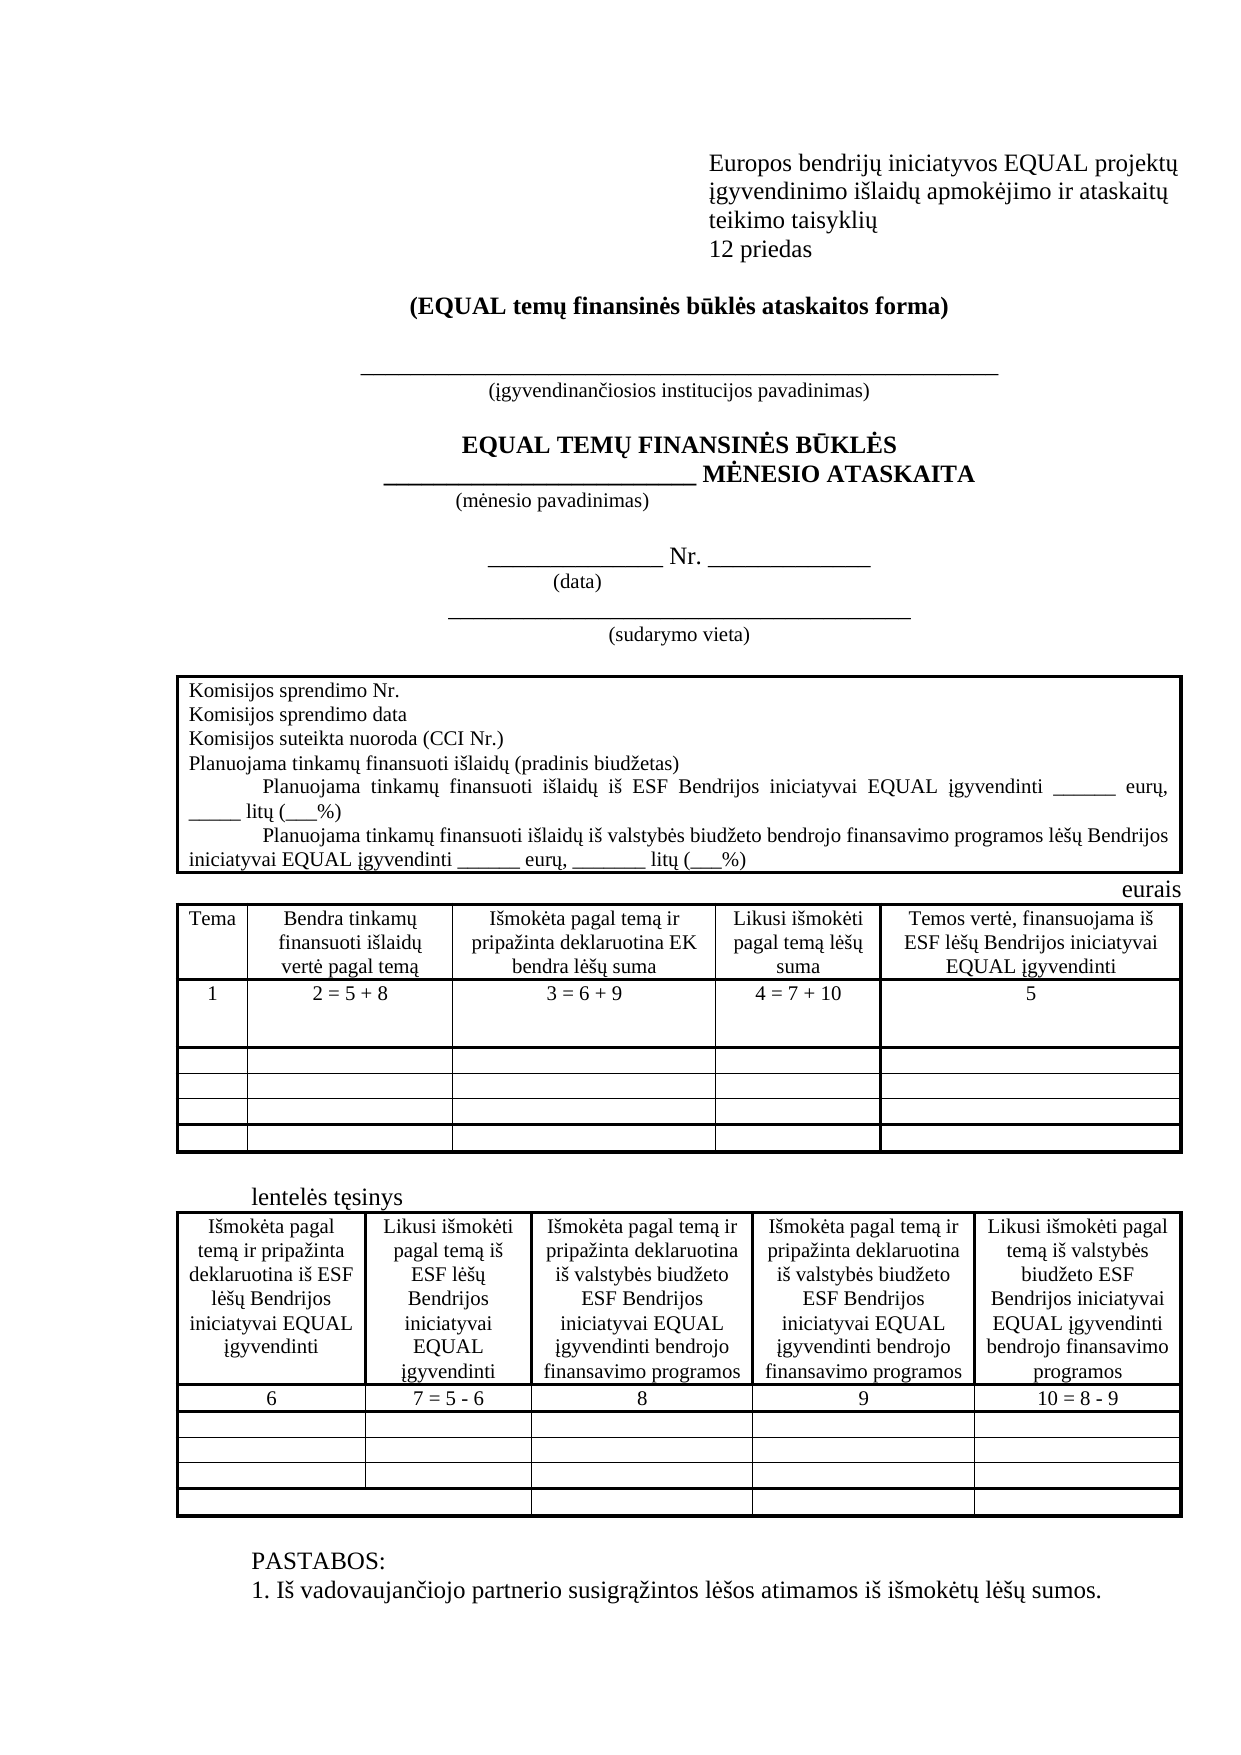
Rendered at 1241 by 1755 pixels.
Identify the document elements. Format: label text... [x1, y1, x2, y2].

table_cell 8 [532, 1386, 752, 1410]
table_header Išmokėta pagal temą ir pripažinta deklaruotina iš valstybės biudžeto ESF Bendrijos iniciatyvai EQUAL įgyvendinti bendrojo finansavimo programos [754, 1214, 973, 1383]
text eurais [177, 874, 1181, 903]
table_cell [248, 1074, 452, 1098]
table_cell [882, 1126, 1179, 1150]
table_cell [716, 1074, 879, 1098]
table_cell [366, 1413, 531, 1437]
table_cell 7 = 5 - 6 [366, 1386, 531, 1410]
table_header Komisijos sprendimo Nr. Komisijos sprendimo data Komisijos suteikta nuoroda (CCI Nr.) Planuojama tinkamų finansuoti išlaidų (pradinis biudžetas) Planuojama tinkamų finansuoti išlaidų iš ESF Bendrijos iniciatyvai EQUAL įgyvendinti ______ eurų, _____ litų (___%) Planuojama tinkamų finansuoti išlaidų iš valstybės biudžeto bendrojo finansavimo programos lėšų Bendrijos iniciatyvai EQUAL įgyvendinti ______ eurų, _______ litų (___%) [179, 678, 1179, 871]
text (įgyvendinančiosios institucijos pavadinimas) [177, 378, 1181, 402]
table_cell 10 = 8 - 9 [975, 1386, 1179, 1410]
text EQUAL TEMŲ FINANSINĖS BŪKLĖS [177, 430, 1181, 459]
table_cell 2 = 5 + 8 [248, 981, 452, 1046]
table_cell 4 = 7 + 10 [716, 981, 879, 1046]
table_header Temos vertė, finansuojama iš ESF lėšų Bendrijos iniciatyvai EQUAL įgyvendinti [882, 906, 1179, 978]
table_header Išmokėta pagal temą ir pripažinta deklaruotina iš ESF lėšų Bendrijos iniciatyvai EQUAL įgyvendinti [179, 1214, 364, 1383]
table_header Tema [179, 906, 247, 978]
table_cell [753, 1490, 974, 1514]
table_cell [975, 1438, 1179, 1462]
text ___________________________________________________ [177, 349, 1181, 378]
table_cell [882, 1049, 1179, 1073]
text ______________ Nr. _____________ [177, 541, 1181, 569]
table_cell [882, 1099, 1179, 1123]
text Europos bendrijų iniciatyvos EQUAL projektų [177, 148, 1181, 176]
table_header Likusi išmokėti pagal temą iš valstybės biudžeto ESF Bendrijos iniciatyvai EQUAL įgyvendinti bendrojo finansavimo programos [976, 1214, 1179, 1383]
table_cell [975, 1413, 1179, 1437]
table_cell [179, 1463, 365, 1487]
text 1. Iš vadovaujančiojo partnerio susigrąžintos lėšos atimamos iš išmokėtų lėšų sumos. [177, 1575, 1181, 1604]
table_cell [975, 1463, 1179, 1487]
table_header Likusi išmokėti pagal temą lėšų suma [716, 906, 879, 978]
text 12 priedas [177, 234, 1181, 263]
table_header Bendra tinkamų finansuoti išlaidų vertė pagal temą [248, 906, 452, 978]
table_cell [532, 1463, 752, 1487]
table_cell [453, 1049, 715, 1073]
table_cell 6 [179, 1386, 365, 1410]
table_cell [532, 1413, 752, 1437]
table_cell 9 [753, 1386, 974, 1410]
text (mėnesio pavadinimas) [177, 488, 1181, 512]
text (data) [177, 569, 1181, 593]
table_cell [716, 1049, 879, 1073]
table_cell [179, 1099, 247, 1123]
table_cell [179, 1049, 247, 1073]
text (EQUAL temų finansinės būklės ataskaitos forma) [177, 291, 1181, 320]
table_header Išmokėta pagal temą ir pripažinta deklaruotina EK bendra lėšų suma [453, 906, 715, 978]
table_cell [248, 1126, 452, 1150]
table_cell [532, 1438, 752, 1462]
table_cell [753, 1438, 974, 1462]
table_cell [248, 1049, 452, 1073]
table_cell [882, 1074, 1179, 1098]
text PASTABOS: [177, 1546, 1181, 1575]
table_cell [532, 1490, 752, 1514]
table_cell 1 [179, 981, 247, 1046]
table_cell [453, 1074, 715, 1098]
text lentelės tęsinys [177, 1182, 1181, 1211]
table_cell [975, 1490, 1179, 1514]
text _________________________ MĖNESIO ATASKAITA [177, 459, 1181, 488]
text teikimo taisyklių [177, 205, 1181, 234]
table_cell 5 [882, 981, 1179, 1046]
table_cell [179, 1438, 365, 1462]
table_cell [366, 1438, 531, 1462]
table_cell [716, 1099, 879, 1123]
table_cell [453, 1126, 715, 1150]
text įgyvendinimo išlaidų apmokėjimo ir ataskaitų [177, 176, 1181, 205]
text (sudarymo vieta) [177, 622, 1181, 646]
table_cell [179, 1074, 247, 1098]
table_cell [179, 1490, 531, 1514]
table_cell [248, 1099, 452, 1123]
text _____________________________________ [177, 593, 1181, 622]
table_cell [716, 1126, 879, 1150]
table_cell [753, 1463, 974, 1487]
table_header Išmokėta pagal temą ir pripažinta deklaruotina iš valstybės biudžeto ESF Bendrijos iniciatyvai EQUAL įgyvendinti bendrojo finansavimo programos [533, 1214, 751, 1383]
table_header Likusi išmokėti pagal temą iš ESF lėšų Bendrijos iniciatyvai EQUAL įgyvendinti [367, 1214, 530, 1383]
table_cell 3 = 6 + 9 [453, 981, 715, 1046]
table_cell [453, 1099, 715, 1123]
table_cell [753, 1413, 974, 1437]
table_cell [179, 1413, 365, 1437]
table_cell [366, 1463, 531, 1487]
table_cell [179, 1126, 247, 1150]
